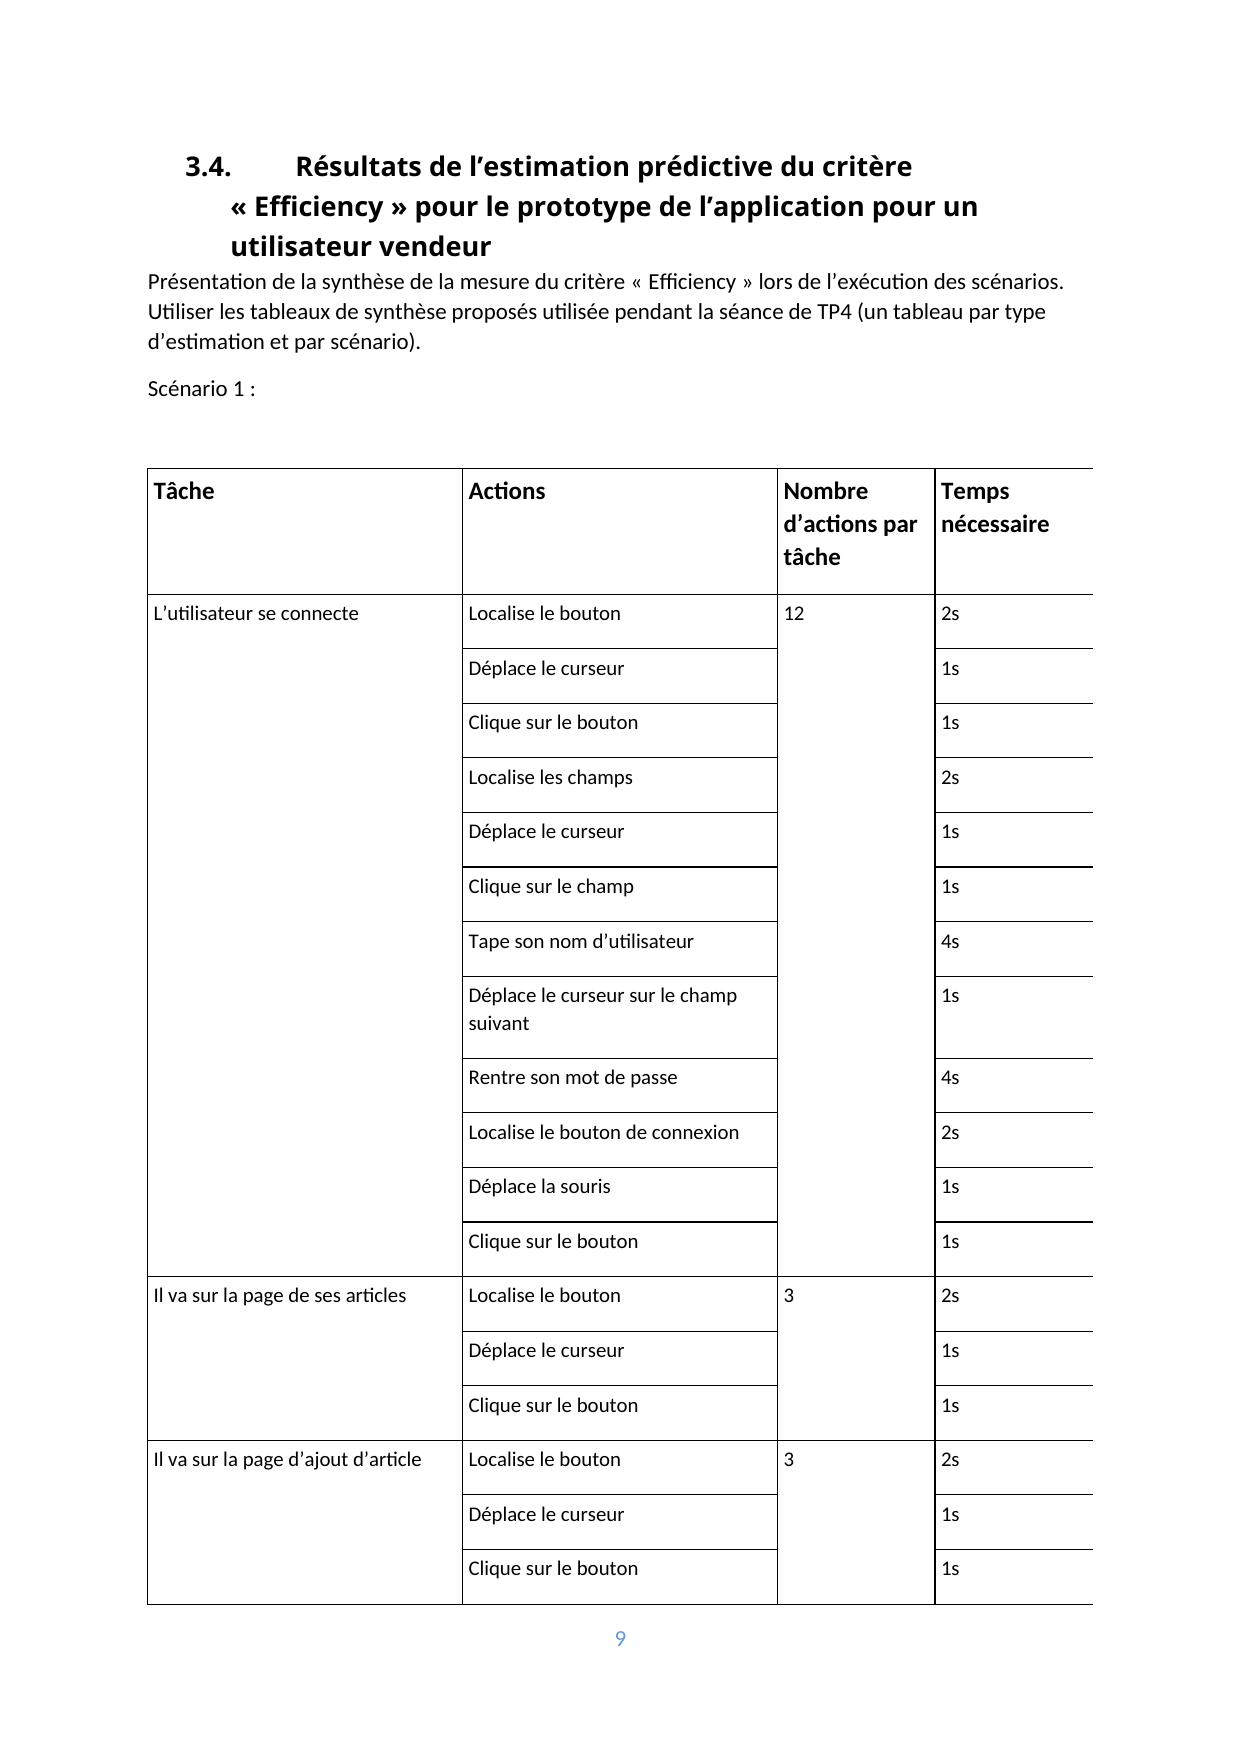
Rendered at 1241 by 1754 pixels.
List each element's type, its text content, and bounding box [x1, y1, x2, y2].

table_cell 3 [778, 1441, 934, 1603]
table_cell Il va sur la page de ses articles [148, 1277, 462, 1440]
table_cell Clique sur le bouton [463, 704, 777, 757]
table_cell Localise le bouton [463, 1277, 777, 1331]
table_cell 2s [936, 1113, 1093, 1167]
table_cell Il va sur la page d’ajout d’article [148, 1441, 462, 1603]
table_cell 1s [936, 1223, 1093, 1276]
table_cell 2s [936, 758, 1093, 812]
table_header Nombre d’actions par tâche [778, 469, 934, 593]
text Présentation de la synthèse de la mesure du critère « Efficiency » lors de l’exécution des scénarios. Utiliser les tableaux de synthèse proposés utilisée pendant la séance de TP4 (un tableau par type d’estimation et par scénario). [148, 267, 1093, 355]
table_cell Clique sur le champ [463, 868, 777, 921]
table_cell Clique sur le bouton [463, 1386, 777, 1440]
table_cell Déplace le curseur sur le champ suivant [463, 977, 777, 1058]
table_cell 1s [936, 813, 1093, 866]
table_cell Déplace le curseur [463, 813, 777, 866]
table_cell 1s [936, 1495, 1093, 1549]
table_cell Déplace le curseur [463, 649, 777, 703]
table_cell 2s [936, 1277, 1093, 1331]
table_cell Localise le bouton [463, 1441, 777, 1494]
table_cell Localise le bouton de connexion [463, 1113, 777, 1167]
table_header Temps nécessaire [936, 469, 1093, 593]
table_cell Localise les champs [463, 758, 777, 812]
table_cell 1s [936, 704, 1093, 757]
table_cell 1s [936, 1332, 1093, 1385]
table_cell 1s [936, 649, 1093, 703]
table_cell 12 [778, 595, 934, 1276]
table_header Tâche [148, 469, 462, 593]
table_cell Rentre son mot de passe [463, 1059, 777, 1112]
table_cell Localise le bouton [463, 595, 777, 648]
table_cell 1s [936, 977, 1093, 1058]
table_cell 1s [936, 1386, 1093, 1440]
table_cell 1s [936, 868, 1093, 921]
text Scénario 1 : [148, 374, 1093, 402]
table_cell 1s [936, 1550, 1093, 1603]
table_header Actions [463, 469, 777, 593]
table_cell Déplace le curseur [463, 1495, 777, 1549]
table_cell Clique sur le bouton [463, 1550, 777, 1603]
table_cell 3 [778, 1277, 934, 1440]
table_cell 1s [936, 1168, 1093, 1221]
table_cell L’utilisateur se connecte [148, 595, 462, 1276]
table_cell 2s [936, 1441, 1093, 1494]
subtitle Résultats de l’estimation prédictive du critère « Efficiency » pour le prototype de l’application pour un utilisateur vendeur [185, 148, 1093, 264]
table_cell 4s [936, 922, 1093, 976]
table_cell 4s [936, 1059, 1093, 1112]
table_cell Tape son nom d’utilisateur [463, 922, 777, 976]
table_cell Déplace la souris [463, 1168, 777, 1221]
table_cell Déplace le curseur [463, 1332, 777, 1385]
table_cell Clique sur le bouton [463, 1223, 777, 1276]
table_cell 2s [936, 595, 1093, 648]
